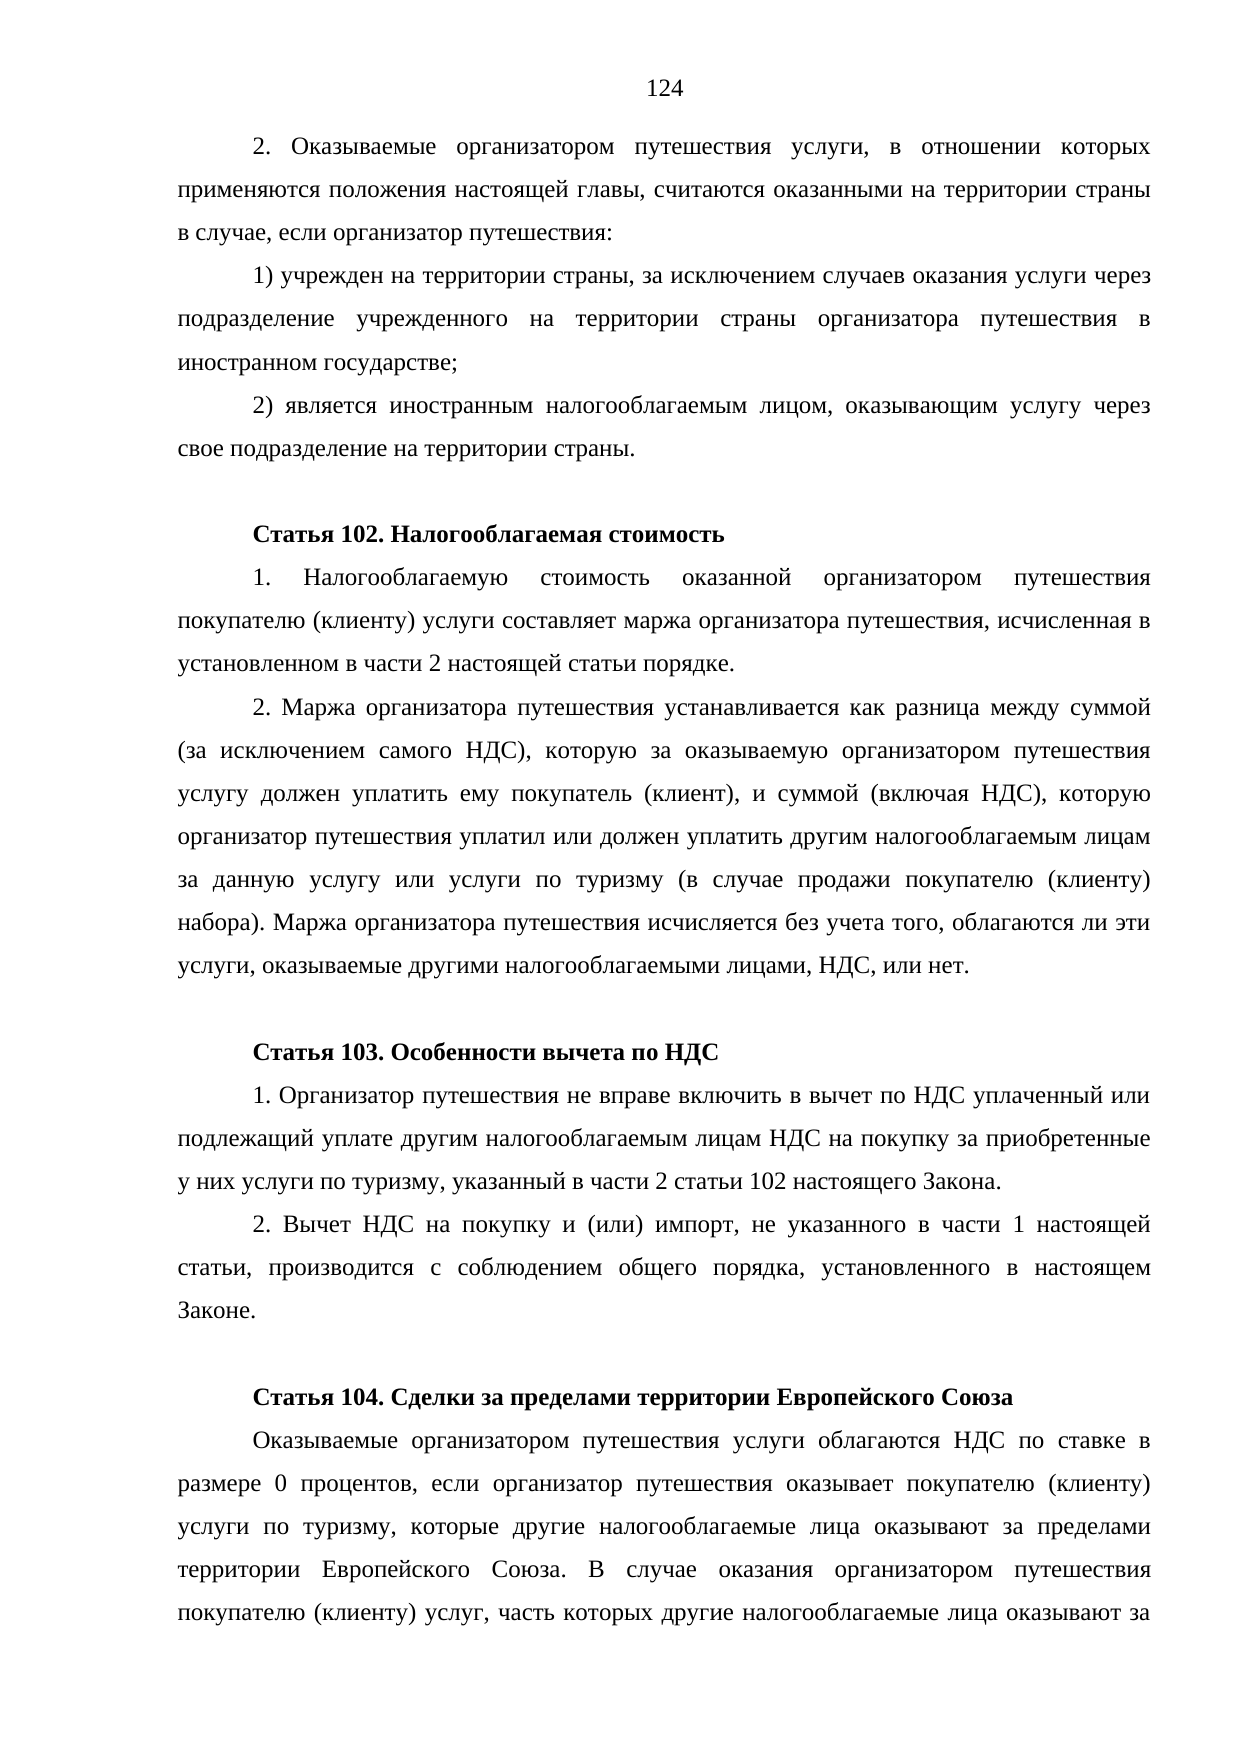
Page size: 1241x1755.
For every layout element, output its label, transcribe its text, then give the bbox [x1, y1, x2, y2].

text Оказываемые организатором путешествия услуги облагаются НДС по ставке в размере 0 процентов, если организатор путешествия оказывает покупателю (клиенту) услуги по туризму, которые другие налогооблагаемые лица оказывают за пределами территории Европейского Союза. В случае оказания организатором путешествия покупателю (клиенту) услуг, часть которых другие налогооблагаемые лица оказывают за [177, 1425, 1152, 1626]
text 1) учрежден на территории страны, за исключением случаев оказания услуги через подразделение учрежденного на территории страны организатора путешествия в иностранном государстве; [177, 260, 1152, 375]
text 1. Налогооблагаемую стоимость оказанной организатором путешествия покупателю (клиенту) услуги составляет маржа организатора путешествия, исчисленная в установленном в части 2 настоящей статьи порядке. [177, 562, 1152, 677]
text Статья 103. Особенности вычета по НДС [177, 1037, 1152, 1065]
text 2. Оказываемые организатором путешествия услуги, в отношении которых применяются положения настоящей главы, считаются оказанными на территории страны в случае, если организатор путешествия: [177, 131, 1152, 246]
text 2. Маржа организатора путешествия устанавливается как разница между суммой (за исключением самого НДС), которую за оказываемую организатором путешествия услугу должен уплатить ему покупатель (клиент), и суммой (включая НДС), которую организатор путешествия уплатил или должен уплатить другим налогооблагаемым лицам за данную услугу или услуги по туризму (в случае продажи покупателю (клиенту) набора). Маржа организатора путешествия исчисляется без учета того, облагаются ли эти услуги, оказываемые другими налогооблагаемыми лицами, НДС, или нет. [177, 692, 1152, 979]
text 2. Вычет НДС на покупку и (или) импорт, не указанного в части 1 настоящей статьи, производится с соблюдением общего порядка, установленного в настоящем Законе. [177, 1209, 1152, 1324]
text Статья 102. Налогооблагаемая стоимость [177, 519, 1152, 548]
text Статья 104. Сделки за пределами территории Европейского Союза [177, 1382, 1152, 1410]
text 1. Организатор путешествия не вправе включить в вычет по НДС уплаченный или подлежащий уплате другим налогооблагаемым лицам НДС на покупку за приобретенные у них услуги по туризму, указанный в части 2 статьи 102 настоящего Закона. [177, 1080, 1152, 1195]
text 2) является иностранным налогооблагаемым лицом, оказывающим услугу через свое подразделение на территории страны. [177, 390, 1152, 462]
